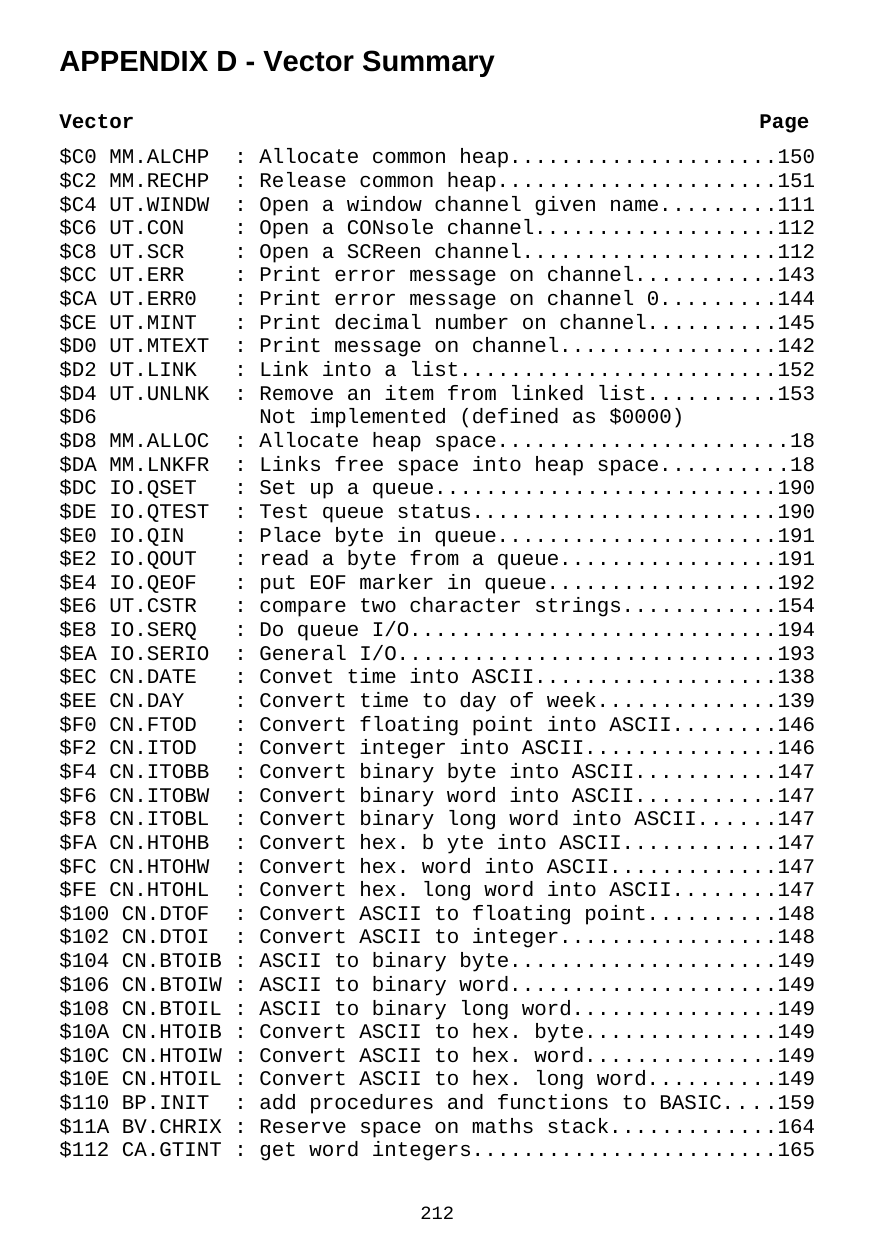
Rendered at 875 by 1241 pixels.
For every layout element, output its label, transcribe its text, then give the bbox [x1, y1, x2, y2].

subtitle $F0 CN.FTOD : Convert floating point into ASCII 146 [59, 714, 815, 737]
subtitle $11A BV.CHRIX : Reserve space on maths stack 164 [59, 1116, 815, 1139]
subtitle $CE UT.MINT : Print decimal number on channel 145 [59, 312, 815, 335]
subtitle APPENDIX D - Vector Summary [59, 44, 815, 78]
subtitle $EA IO.SERIO : General I/O 193 [59, 643, 815, 666]
subtitle $C2 MM.RECHP : Release common heap 151 [59, 170, 815, 193]
subtitle $CC UT.ERR : Print error message on channel 143 [59, 264, 815, 288]
subtitle $112 CA.GTINT : get word integers 165 [59, 1139, 815, 1163]
subtitle $C6 UT.CON : Open a CONsole channel 112 [59, 217, 815, 241]
subtitle $E6 UT.CSTR : compare two character strings 154 [59, 596, 815, 619]
subtitle $D8 MM.ALLOC : Allocate heap space 18 [59, 430, 815, 454]
subtitle Vector Page [59, 111, 815, 134]
subtitle $C8 UT.SCR : Open a SCReen channel 112 [59, 241, 815, 264]
subtitle $110 BP.INIT : add procedures and functions to BASIC 159 [59, 1092, 815, 1116]
subtitle $EC CN.DATE : Convet time into ASCII 138 [59, 666, 815, 690]
subtitle $D2 UT.LINK : Link into a list 152 [59, 359, 815, 383]
subtitle $108 CN.BTOIL : ASCII to binary long word 149 [59, 997, 815, 1021]
subtitle $D6 Not implemented (defined as $0000) [59, 406, 815, 430]
subtitle $E8 IO.SERQ : Do queue I/O 194 [59, 619, 815, 643]
subtitle $D4 UT.UNLNK : Remove an item from linked list 153 [59, 383, 815, 406]
subtitle $FC CN.HTOHW : Convert hex. word into ASCII 147 [59, 856, 815, 879]
subtitle $F4 CN.ITOBB : Convert binary byte into ASCII 147 [59, 761, 815, 785]
subtitle $CA UT.ERR0 : Print error message on channel 0 144 [59, 288, 815, 312]
subtitle $10A CN.HTOIB : Convert ASCII to hex. byte 149 [59, 1021, 815, 1045]
subtitle $106 CN.BTOIW : ASCII to binary word 149 [59, 974, 815, 997]
subtitle $D0 UT.MTEXT : Print message on channel 142 [59, 335, 815, 359]
subtitle $104 CN.BTOIB : ASCII to binary byte 149 [59, 950, 815, 974]
subtitle $E4 IO.QEOF : put EOF marker in queue 192 [59, 572, 815, 596]
subtitle $FA CN.HTOHB : Convert hex. b yte into ASCII 147 [59, 832, 815, 856]
subtitle $10C CN.HTOIW : Convert ASCII to hex. word 149 [59, 1045, 815, 1068]
subtitle $C0 MM.ALCHP : Allocate common heap 150 [59, 146, 815, 170]
subtitle $E2 IO.QOUT : read a byte from a queue 191 [59, 548, 815, 572]
subtitle $100 CN.DTOF : Convert ASCII to floating point 148 [59, 903, 815, 927]
subtitle $F6 CN.ITOBW : Convert binary word into ASCII 147 [59, 785, 815, 808]
subtitle $10E CN.HTOIL : Convert ASCII to hex. long word 149 [59, 1068, 815, 1092]
subtitle $E0 IO.QIN : Place byte in queue 191 [59, 524, 815, 548]
subtitle $FE CN.HTOHL : Convert hex. long word into ASCII 147 [59, 879, 815, 903]
subtitle $DE IO.QTEST : Test queue status 190 [59, 501, 815, 524]
subtitle $EE CN.DAY : Convert time to day of week 139 [59, 690, 815, 714]
subtitle $F2 CN.ITOD : Convert integer into ASCII 146 [59, 737, 815, 761]
subtitle $C4 UT.WINDW : Open a window channel given name 111 [59, 193, 815, 217]
subtitle $DA MM.LNKFR : Links free space into heap space 18 [59, 454, 815, 477]
subtitle $DC IO.QSET : Set up a queue 190 [59, 477, 815, 501]
subtitle $F8 CN.ITOBL : Convert binary long word into ASCII 147 [59, 808, 815, 832]
subtitle $102 CN.DTOI : Convert ASCII to integer 148 [59, 927, 815, 950]
